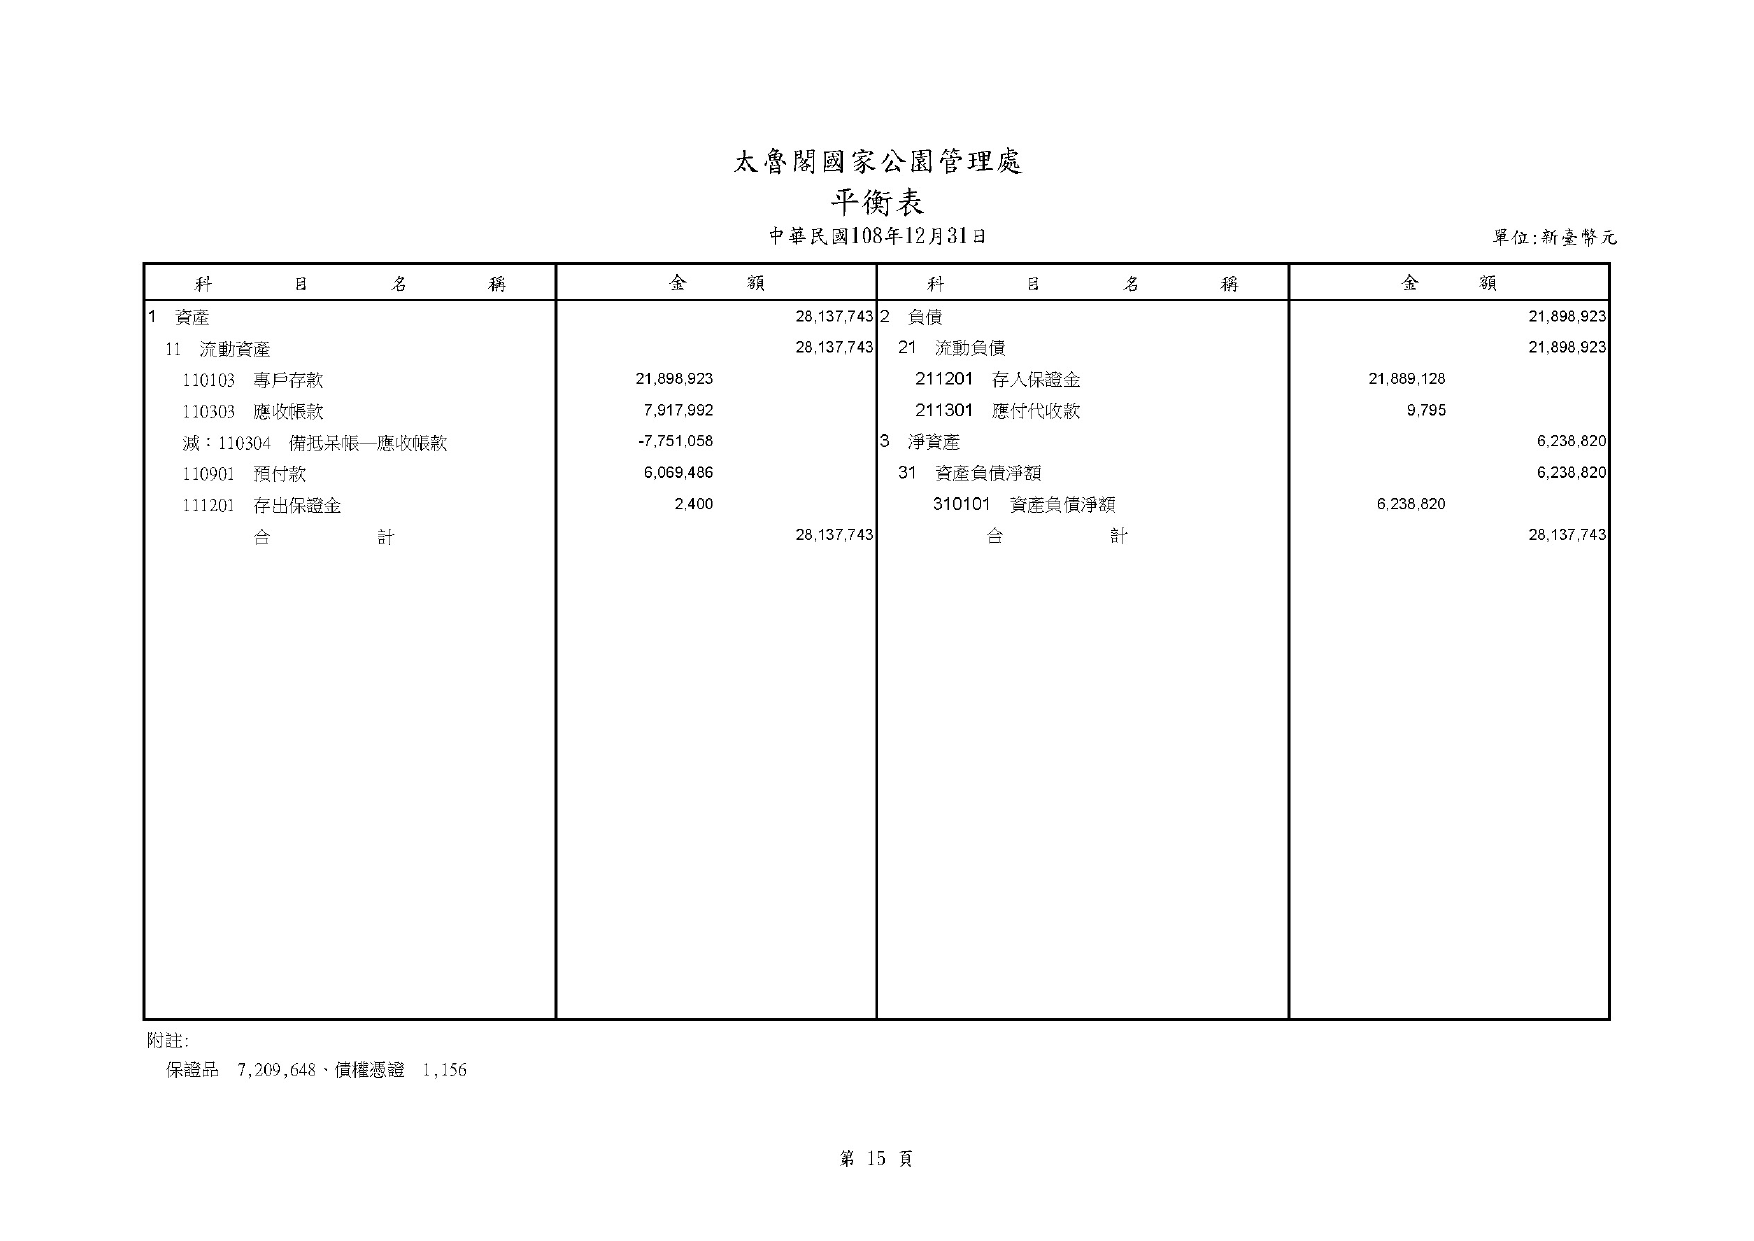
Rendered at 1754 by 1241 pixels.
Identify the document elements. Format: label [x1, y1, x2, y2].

picture [59, 59, 1695, 1216]
